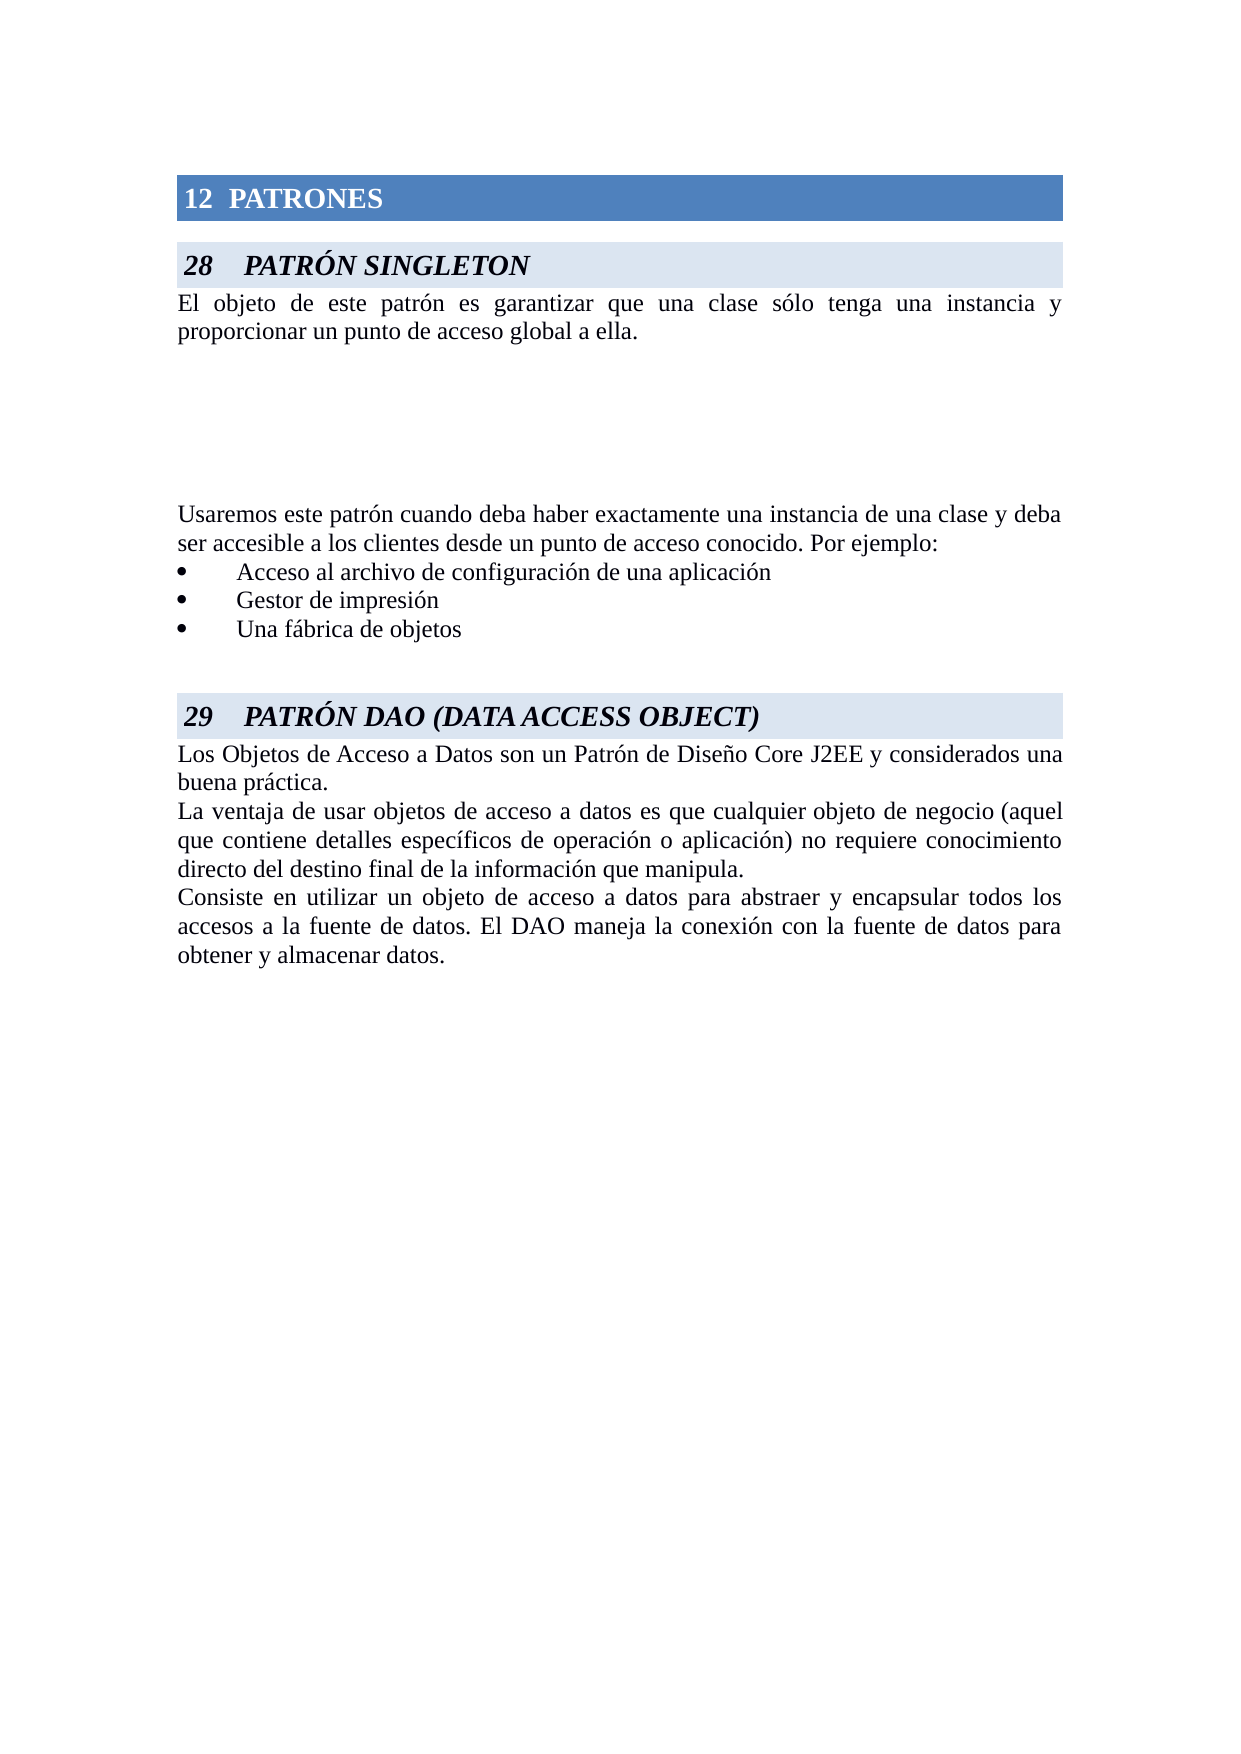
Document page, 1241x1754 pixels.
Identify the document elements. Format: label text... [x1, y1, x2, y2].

subtitle Patrón DAO (Data Access Object) [184, 699, 1057, 732]
list Gestor de impresión [177, 586, 1063, 614]
list Una fábrica de objetos [177, 614, 1063, 643]
text Consiste en utilizar un objeto de acceso a datos para abstraer y encapsular todos los accesos a la fuente de datos. El DAO maneja la conexión con la fuente de datos para obtener y almacenar datos. [177, 882, 1063, 969]
subtitle Patrón singleton [184, 248, 1057, 281]
subtitle Patrones [184, 181, 1057, 214]
text Usaremos este patrón cuando deba haber exactamente una instancia de una clase y deba ser accesible a los clientes desde un punto de acceso conocido. Por ejemplo: [177, 499, 1063, 557]
text La ventaja de usar objetos de acceso a datos es que cualquier objeto de negocio (aquel que contiene detalles específicos de operación o aplicación) no requiere conocimiento directo del destino final de la información que manipula. [177, 796, 1063, 882]
list Acceso al archivo de configuración de una aplicación [177, 557, 1063, 586]
text El objeto de este patrón es garantizar que una clase sólo tenga una instancia y proporcionar un punto de acceso global a ella. [177, 288, 1063, 345]
text Los Objetos de Acceso a Datos son un Patrón de Diseño Core J2EE y considerados una buena práctica. [177, 739, 1063, 796]
